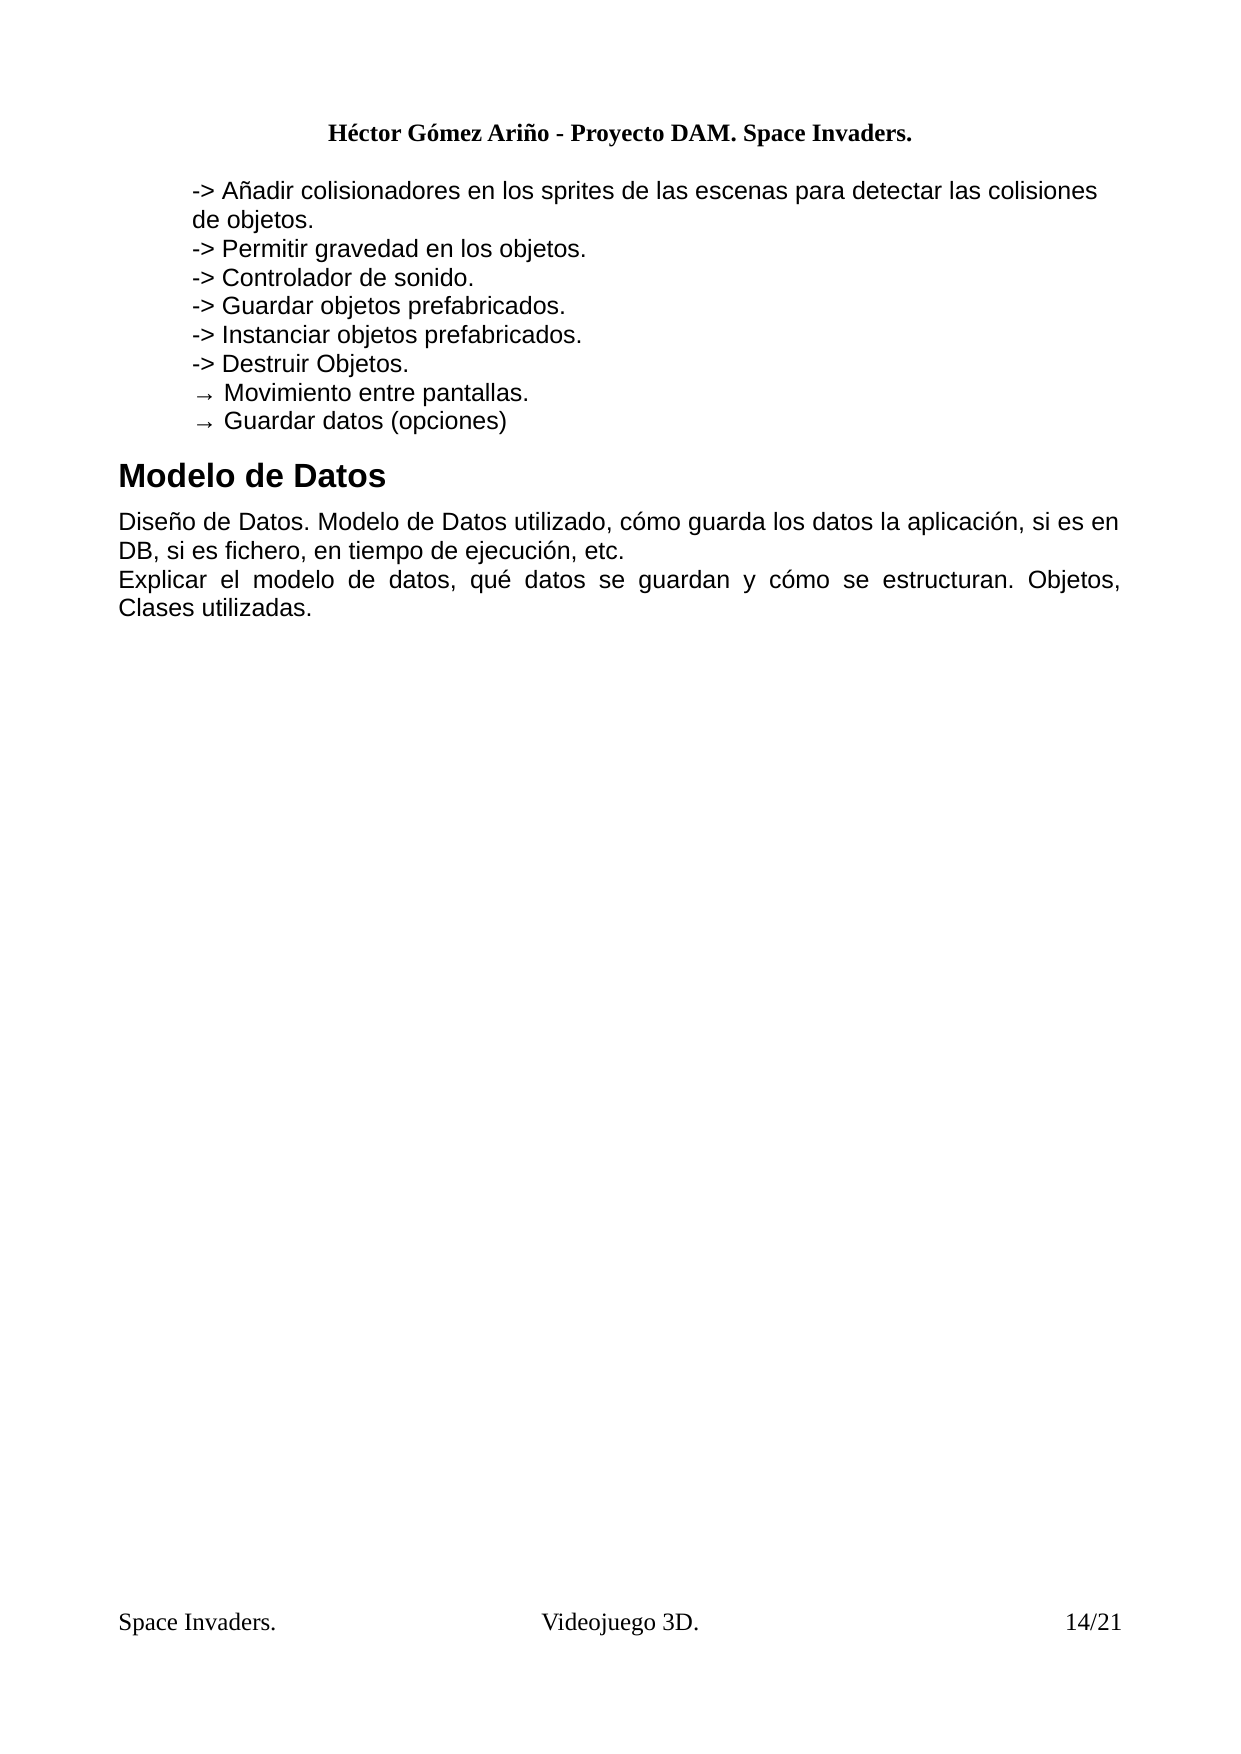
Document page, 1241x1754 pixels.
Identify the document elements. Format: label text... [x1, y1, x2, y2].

text -> Añadir colisionadores en los sprites de las escenas para detectar las colisiones de objetos. [192, 176, 1122, 234]
text -> Guardar objetos prefabricados. [192, 291, 1122, 320]
text Explicar el modelo de datos, qué datos se guardan y cómo se estructuran. Objetos, Clases utilizadas. [118, 564, 1122, 622]
text Diseño de Datos. Modelo de Datos utilizado, cómo guarda los datos la aplicación, si es en DB, si es fichero, en tiempo de ejecución, etc. [118, 507, 1122, 564]
text → Movimiento entre pantallas. [192, 378, 1122, 406]
text -> Permitir gravedad en los objetos. [192, 234, 1122, 263]
text -> Instanciar objetos prefabricados. [192, 320, 1122, 349]
text -> Controlador de sonido. [192, 263, 1122, 291]
subtitle Modelo de Datos [118, 456, 1122, 494]
text → Guardar datos (opciones) [192, 406, 1122, 435]
text -> Destruir Objetos. [192, 349, 1122, 378]
